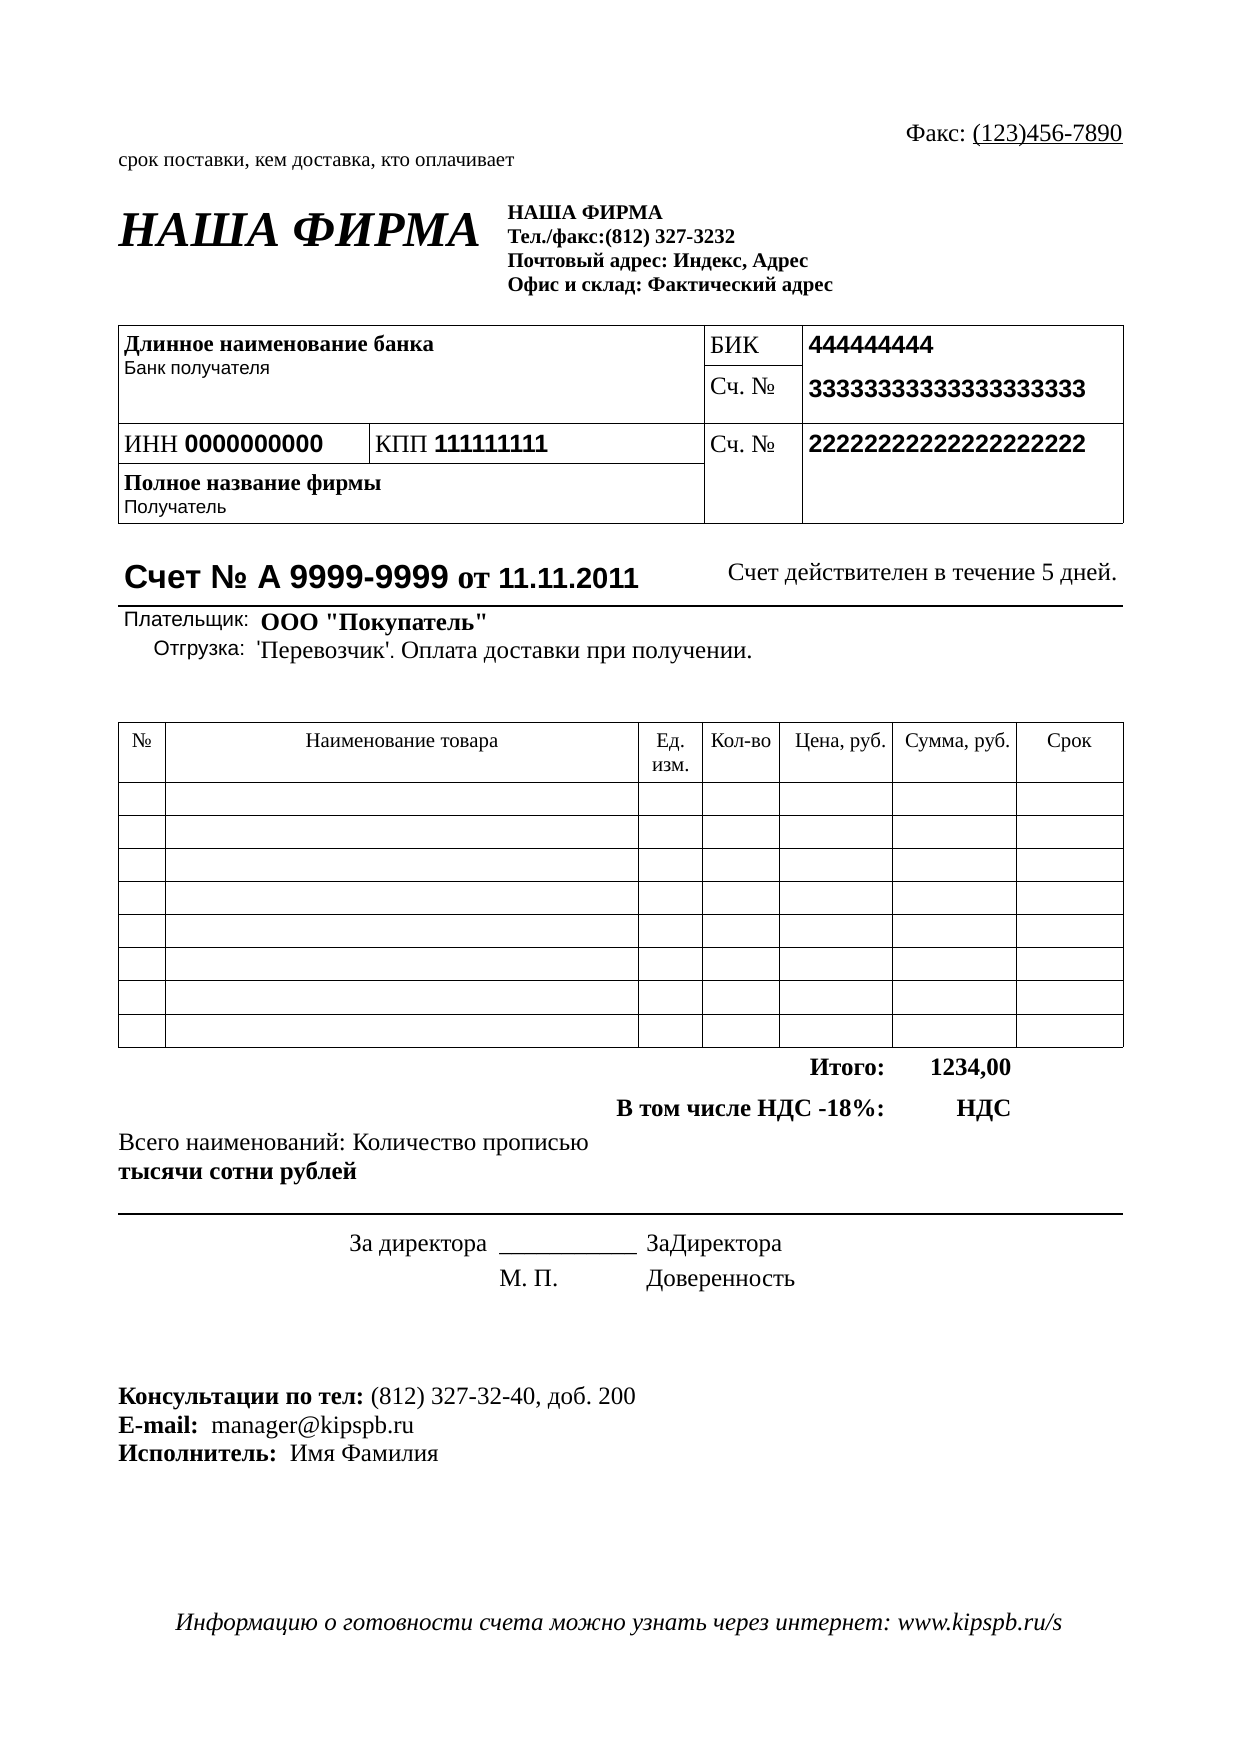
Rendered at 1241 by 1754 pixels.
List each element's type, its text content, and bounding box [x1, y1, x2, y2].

table_cell 22222222222222222222 [803, 424, 1123, 523]
table_cell [639, 849, 702, 881]
table_cell [893, 849, 1016, 881]
table_cell КПП 111111111 [370, 424, 704, 463]
table_header Счет № А 9999-9999 от 11.11.2011 [118, 552, 715, 605]
table_header Плательщик: [118, 607, 260, 636]
table_header БИК [705, 326, 802, 365]
table_cell [119, 783, 165, 815]
table_cell [119, 948, 165, 980]
table_cell [780, 816, 892, 848]
table_cell [119, 816, 165, 848]
table_header Кол-во [703, 723, 779, 782]
table_cell [703, 849, 779, 881]
table_cell [780, 1015, 892, 1047]
table_cell [703, 948, 779, 980]
table_header Ед. изм. [639, 723, 702, 782]
table_cell М. П. [496, 1260, 643, 1295]
table_cell [119, 882, 165, 914]
table_cell [780, 849, 892, 881]
table_cell [780, 981, 892, 1013]
table_cell Отгрузка: ' [118, 636, 260, 664]
table_cell [639, 1015, 702, 1047]
table_cell [166, 981, 638, 1013]
table_cell Перевозчик'. Оплата доставки при получении. [260, 636, 1123, 664]
table_header 444444444 33333333333333333333 [803, 326, 1123, 423]
table_cell ИНН 0000000000 [119, 424, 369, 463]
table_cell [166, 882, 638, 914]
table_cell [166, 1015, 638, 1047]
table_cell [703, 981, 779, 1013]
table_cell [639, 816, 702, 848]
table_header ЗаДиректора [643, 1215, 1123, 1260]
table_cell [1017, 783, 1123, 815]
table_header Длинное наименование банка Банк получателя [119, 326, 704, 423]
table_cell [639, 915, 702, 947]
table_header Наименование товара [166, 723, 638, 782]
table_cell [703, 816, 779, 848]
table_cell [639, 981, 702, 1013]
table_cell [1017, 1015, 1123, 1047]
table_header 1234,00 [891, 1048, 1017, 1087]
table_cell [166, 849, 638, 881]
table_cell [639, 783, 702, 815]
table_cell [893, 816, 1016, 848]
table_cell [166, 783, 638, 815]
table_cell [1017, 915, 1123, 947]
table_cell Полное название фирмы Получатель [119, 464, 704, 523]
table_cell [893, 981, 1016, 1013]
table_cell [703, 783, 779, 815]
table_cell [639, 882, 702, 914]
table_cell [893, 783, 1016, 815]
table_cell [119, 849, 165, 881]
text Консультации по тел: (812) 327-32-40, доб. 200 [118, 1381, 1122, 1410]
table_cell [703, 915, 779, 947]
table_cell [893, 948, 1016, 980]
table_cell [893, 1015, 1016, 1047]
table_cell [1017, 981, 1123, 1013]
text срок поставки, кем доставка, кто оплачивает [118, 147, 1122, 171]
table_header № [119, 723, 165, 782]
table_cell [1017, 882, 1123, 914]
table_cell НДС [891, 1087, 1017, 1127]
table_header ООО "Покупатель" [260, 607, 1123, 636]
text E-mail: manager@kipspb.ru [118, 1410, 1122, 1438]
table_cell [780, 948, 892, 980]
text Исполнитель: Имя Фамилия [118, 1438, 1122, 1467]
text тысячи сотни рублей [118, 1156, 1122, 1184]
table_header Сумма, руб. [893, 723, 1016, 782]
table_header За директора [118, 1215, 496, 1260]
table_header Счет действителен в течение 5 дней. [715, 552, 1123, 605]
table_cell [780, 915, 892, 947]
table_cell В том числе НДС -18%: [605, 1087, 891, 1127]
table_header НАША ФИРМА Тел./факс:(812) 327-3232 Почтовый адрес: Индекс, Адрес Офис и склад: Фактический адрес [507, 200, 1123, 296]
table_cell [1017, 948, 1123, 980]
table_cell [118, 1260, 496, 1295]
table_header НАША ФИРМА [118, 200, 507, 296]
table_cell [166, 816, 638, 848]
table_cell Доверенность [643, 1260, 1123, 1295]
table_cell [1017, 816, 1123, 848]
table_header Итого: [605, 1048, 891, 1087]
table_cell Сч. № [705, 366, 802, 423]
table_header ___________ [496, 1215, 643, 1260]
table_cell [119, 981, 165, 1013]
table_cell [119, 915, 165, 947]
table_cell [893, 882, 1016, 914]
table_cell [780, 882, 892, 914]
table_cell [119, 1015, 165, 1047]
table_cell [166, 948, 638, 980]
text Всего наименований: Количество прописью [118, 1127, 1122, 1156]
table_header Срок [1017, 723, 1123, 782]
table_header Цена, руб. [780, 723, 892, 782]
table_cell [1017, 849, 1123, 881]
table_cell Сч. № [705, 424, 802, 523]
table_cell [166, 915, 638, 947]
text Факс: (123)456-7890 [118, 118, 1122, 147]
table_cell [893, 915, 1016, 947]
table_cell [703, 1015, 779, 1047]
table_cell [703, 882, 779, 914]
table_cell [780, 783, 892, 815]
table_cell [639, 948, 702, 980]
